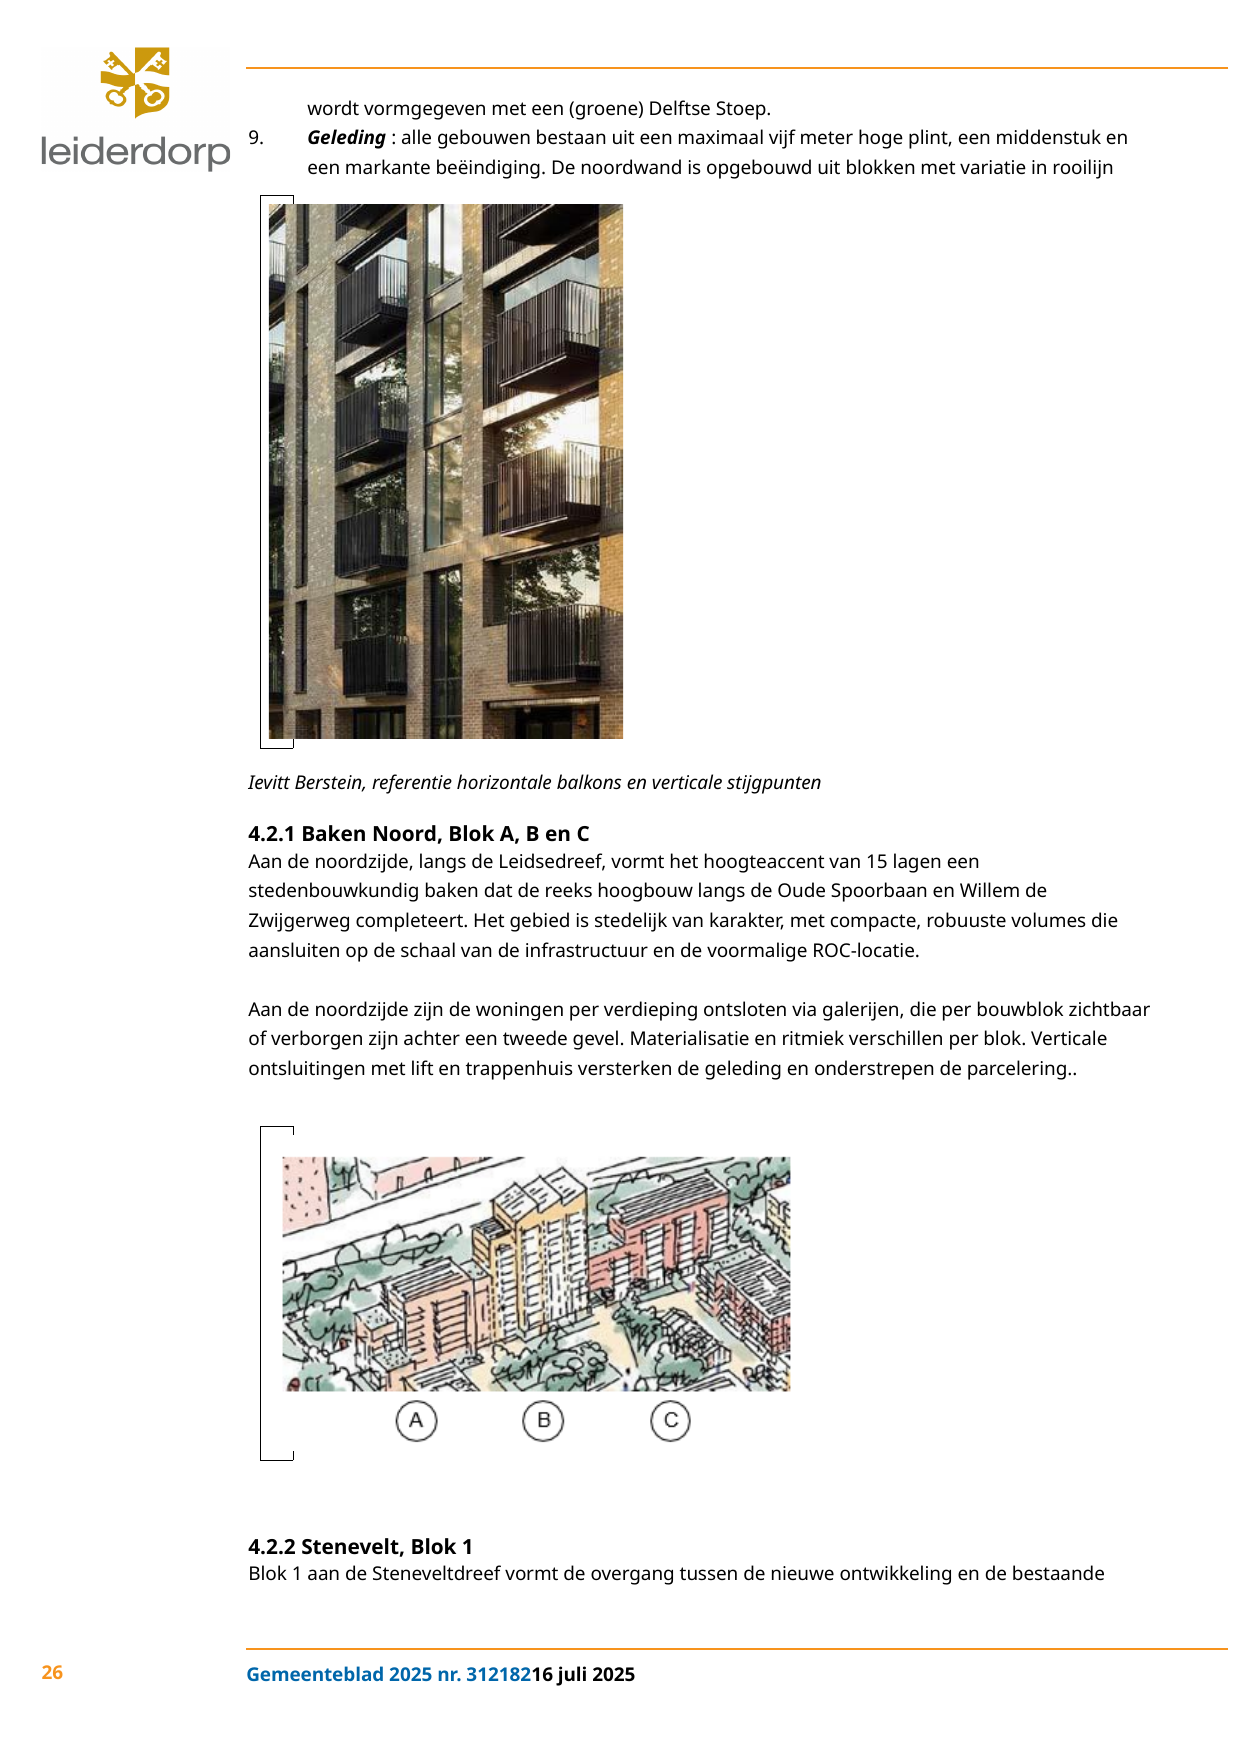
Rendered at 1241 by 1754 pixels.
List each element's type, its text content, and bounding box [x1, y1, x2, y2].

text Ievitt Berstein, referentie horizontale balkons en verticale stijgpunten [248, 769, 1152, 795]
text Aan de noordzijde, langs de Leidsedreef, vormt het hoogteaccent van 15 lagen een stedenbouwkundig baken dat de reeks hoogbouw langs de Oude Spoorbaan en Willem de Zwijgerweg completeert. Het gebied is stedelijk van karakter, met compacte, robuuste volumes die aansluiten op de schaal van de infrastructuur en de voormalige ROC-locatie. [248, 848, 1152, 962]
list wordt vormgegeven met een (groene) Delftse Stoep. [248, 95, 1152, 121]
picture [268, 204, 624, 739]
text 4.2.2 Stenevelt, Blok 1 [248, 1532, 1152, 1560]
text Blok 1 aan de Steneveltdreef vormt de overgang tussen de nieuwe ontwikkeling en de bestaande [248, 1560, 1152, 1586]
text 4.2.1 Baken Noord, Blok A, B en C [248, 819, 1152, 848]
list Geleding : alle gebouwen bestaan uit een maximaal vijf meter hoge plint, een middenstuk en een markante beëindiging. De noordwand is opgebouwd uit blokken met variatie in rooilijn [248, 124, 1152, 180]
picture [268, 1135, 801, 1451]
picture [41, 47, 231, 172]
text Aan de noordzijde zijn de woningen per verdieping ontsloten via galerijen, die per bouwblok zichtbaar of verborgen zijn achter een tweede gevel. Materialisatie en ritmiek verschillen per blok. Verticale ontsluitingen met lift en trappenhuis versterken de geleding en onderstrepen de parcelering.. [248, 996, 1152, 1081]
